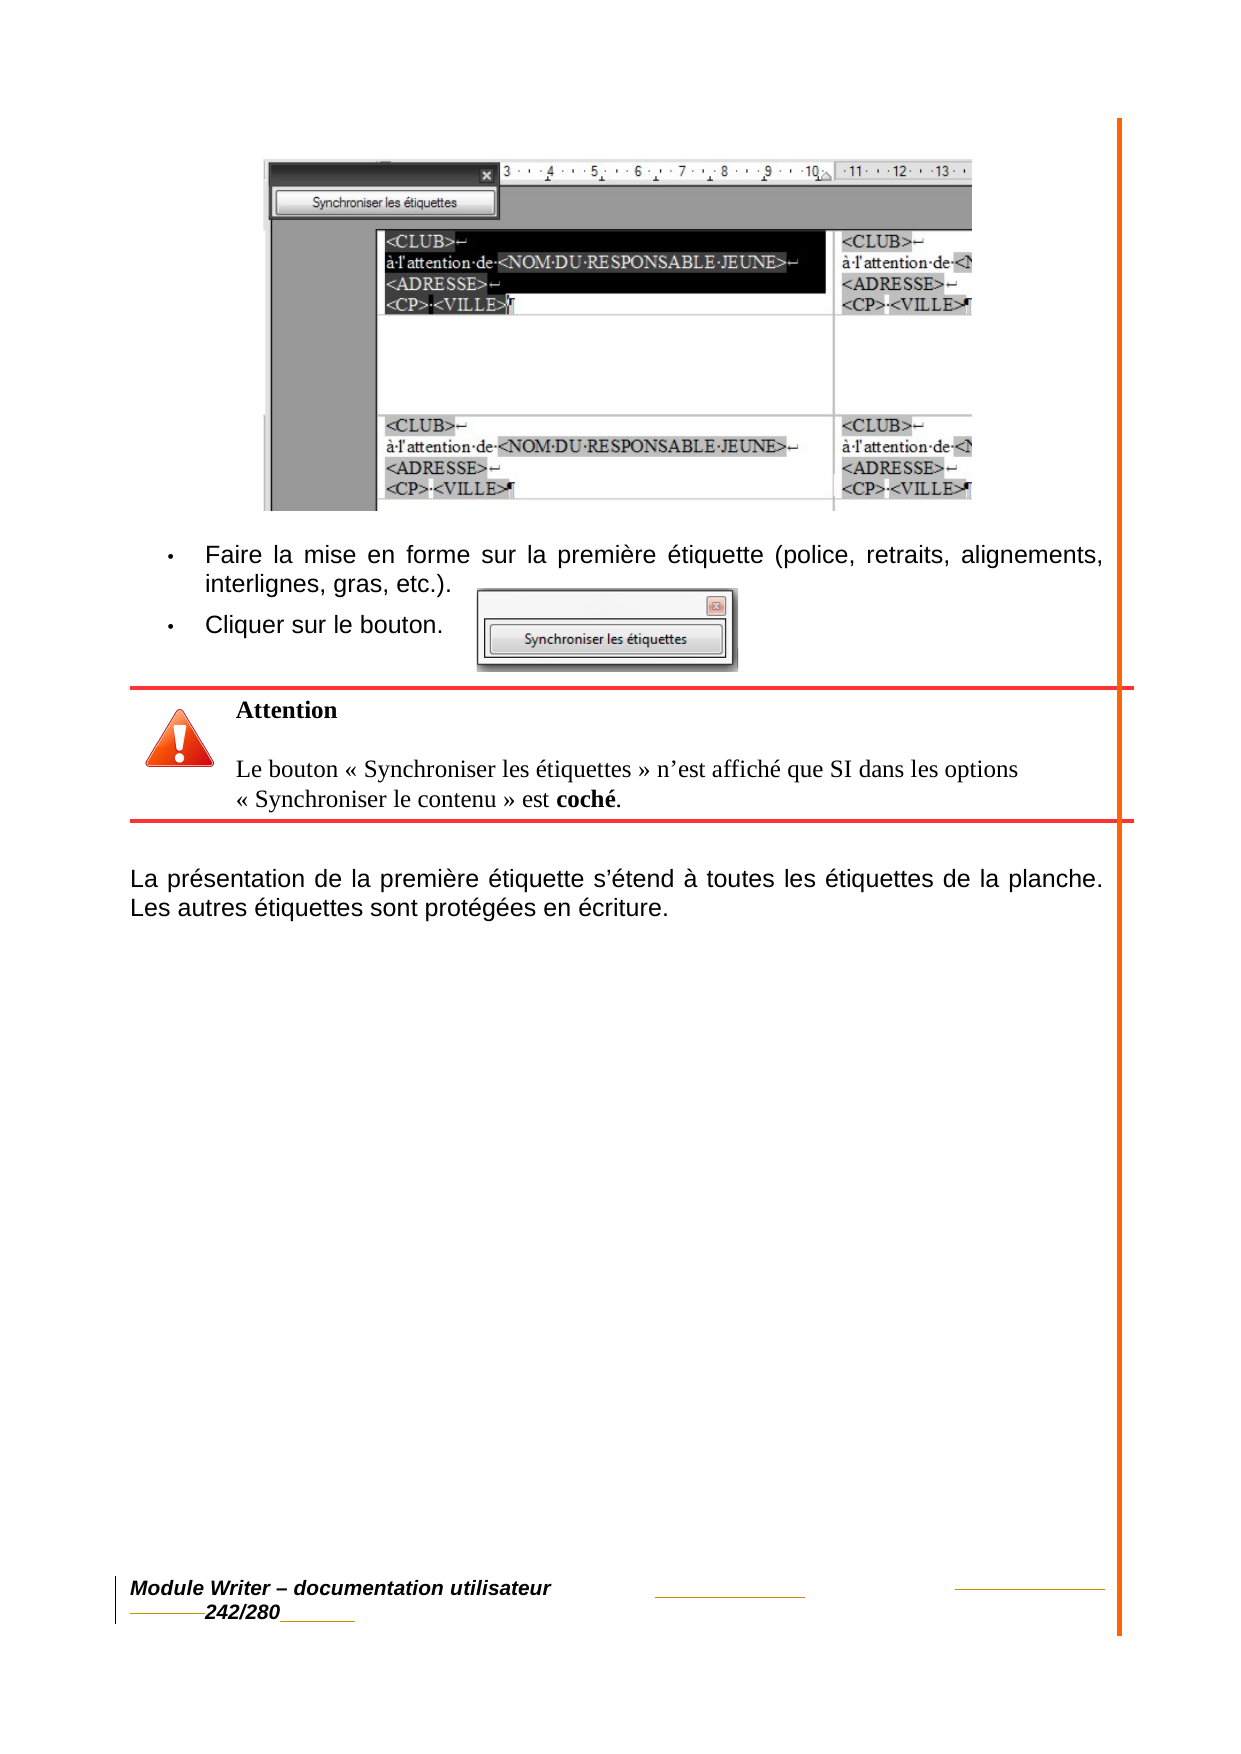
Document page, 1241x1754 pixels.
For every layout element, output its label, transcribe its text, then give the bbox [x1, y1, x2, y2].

table_header [130, 690, 230, 819]
picture [263, 159, 972, 511]
list Cliquer sur le bouton. [167, 610, 476, 639]
picture [135, 695, 225, 784]
table_header Attention Le bouton « Synchroniser les étiquettes » n’est affiché que SI dans les options « Synchroniser le contenu » est coché. [230, 690, 1117, 819]
list Faire la mise en forme sur la première étiquette (police, retraits, alignements, interlignes, gras, etc.). [167, 538, 1105, 598]
picture [476, 588, 739, 672]
list [739, 610, 1105, 639]
text La présentation de la première étiquette s’étend à toutes les étiquettes de la planche. Les autres étiquettes sont protégées en écriture. [130, 864, 1105, 922]
